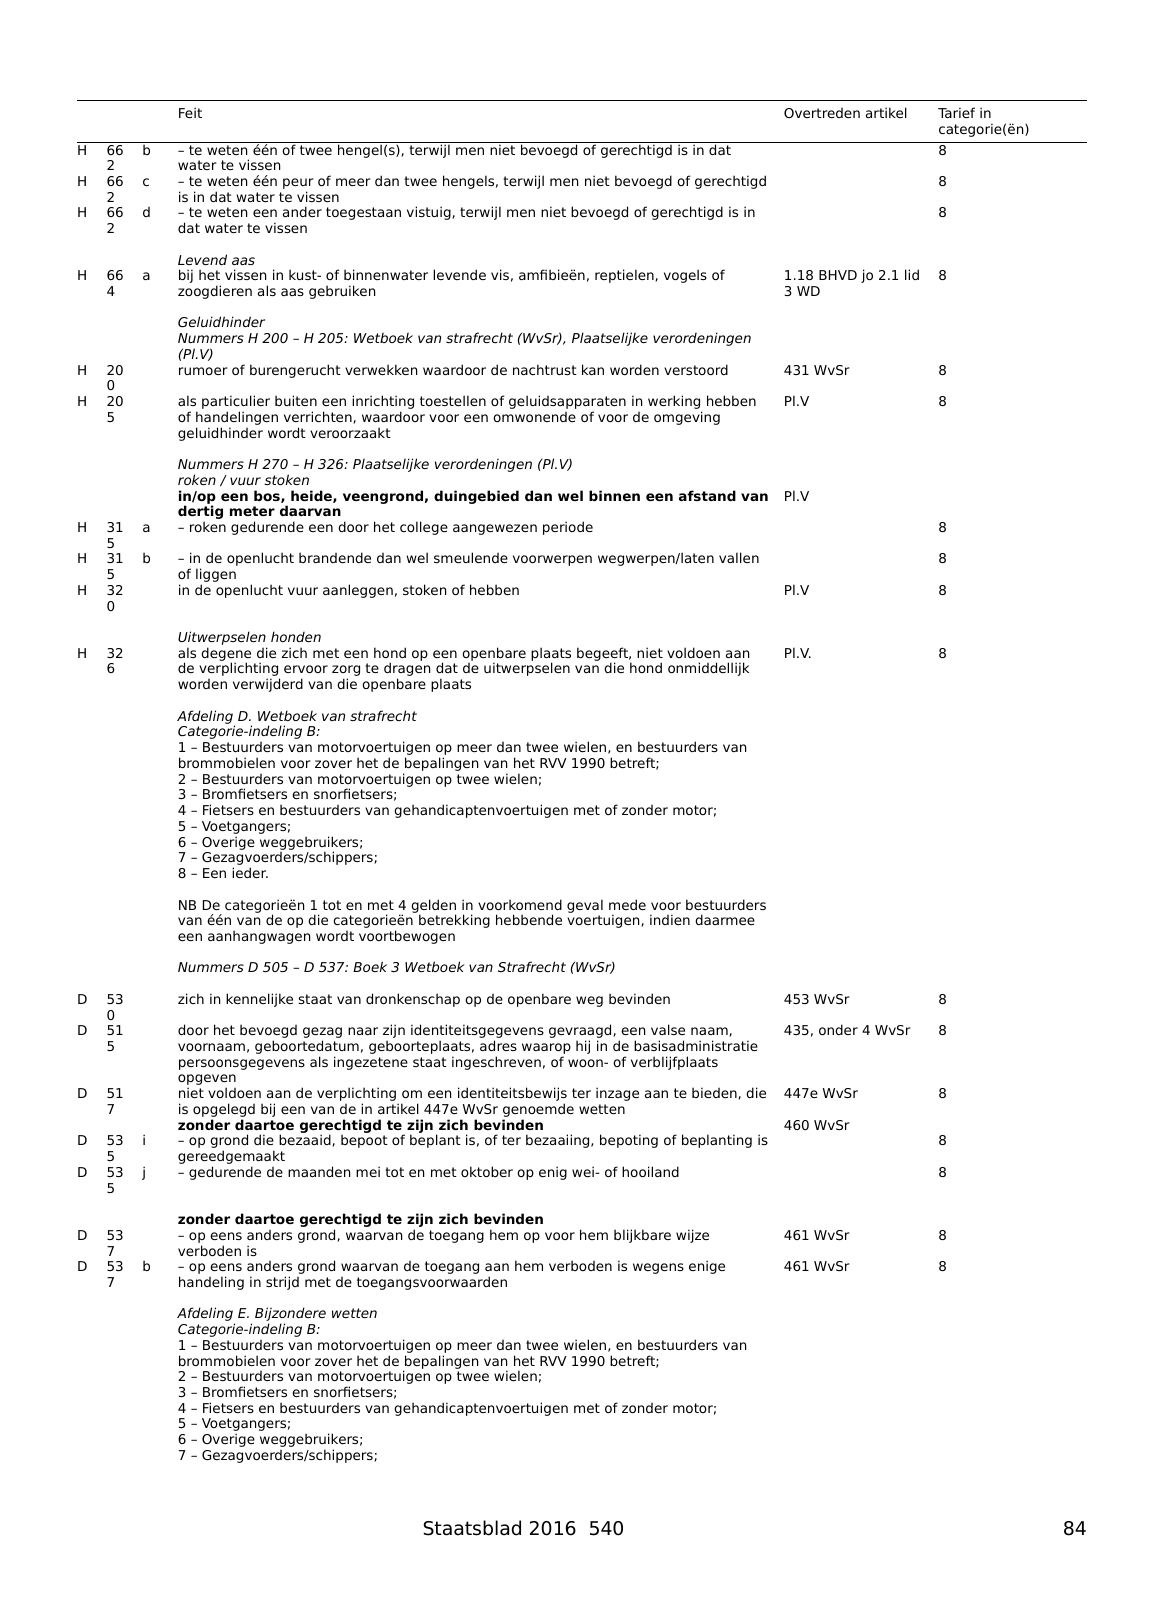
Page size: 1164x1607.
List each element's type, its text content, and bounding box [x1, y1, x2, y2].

table_header Tarief in categorie(ën) [932, 101, 1087, 142]
table_header Overtreden artikel [778, 101, 932, 142]
table_header Feit [172, 101, 778, 142]
table_header [77, 101, 101, 142]
table_header [101, 101, 136, 142]
table_header [136, 101, 172, 142]
